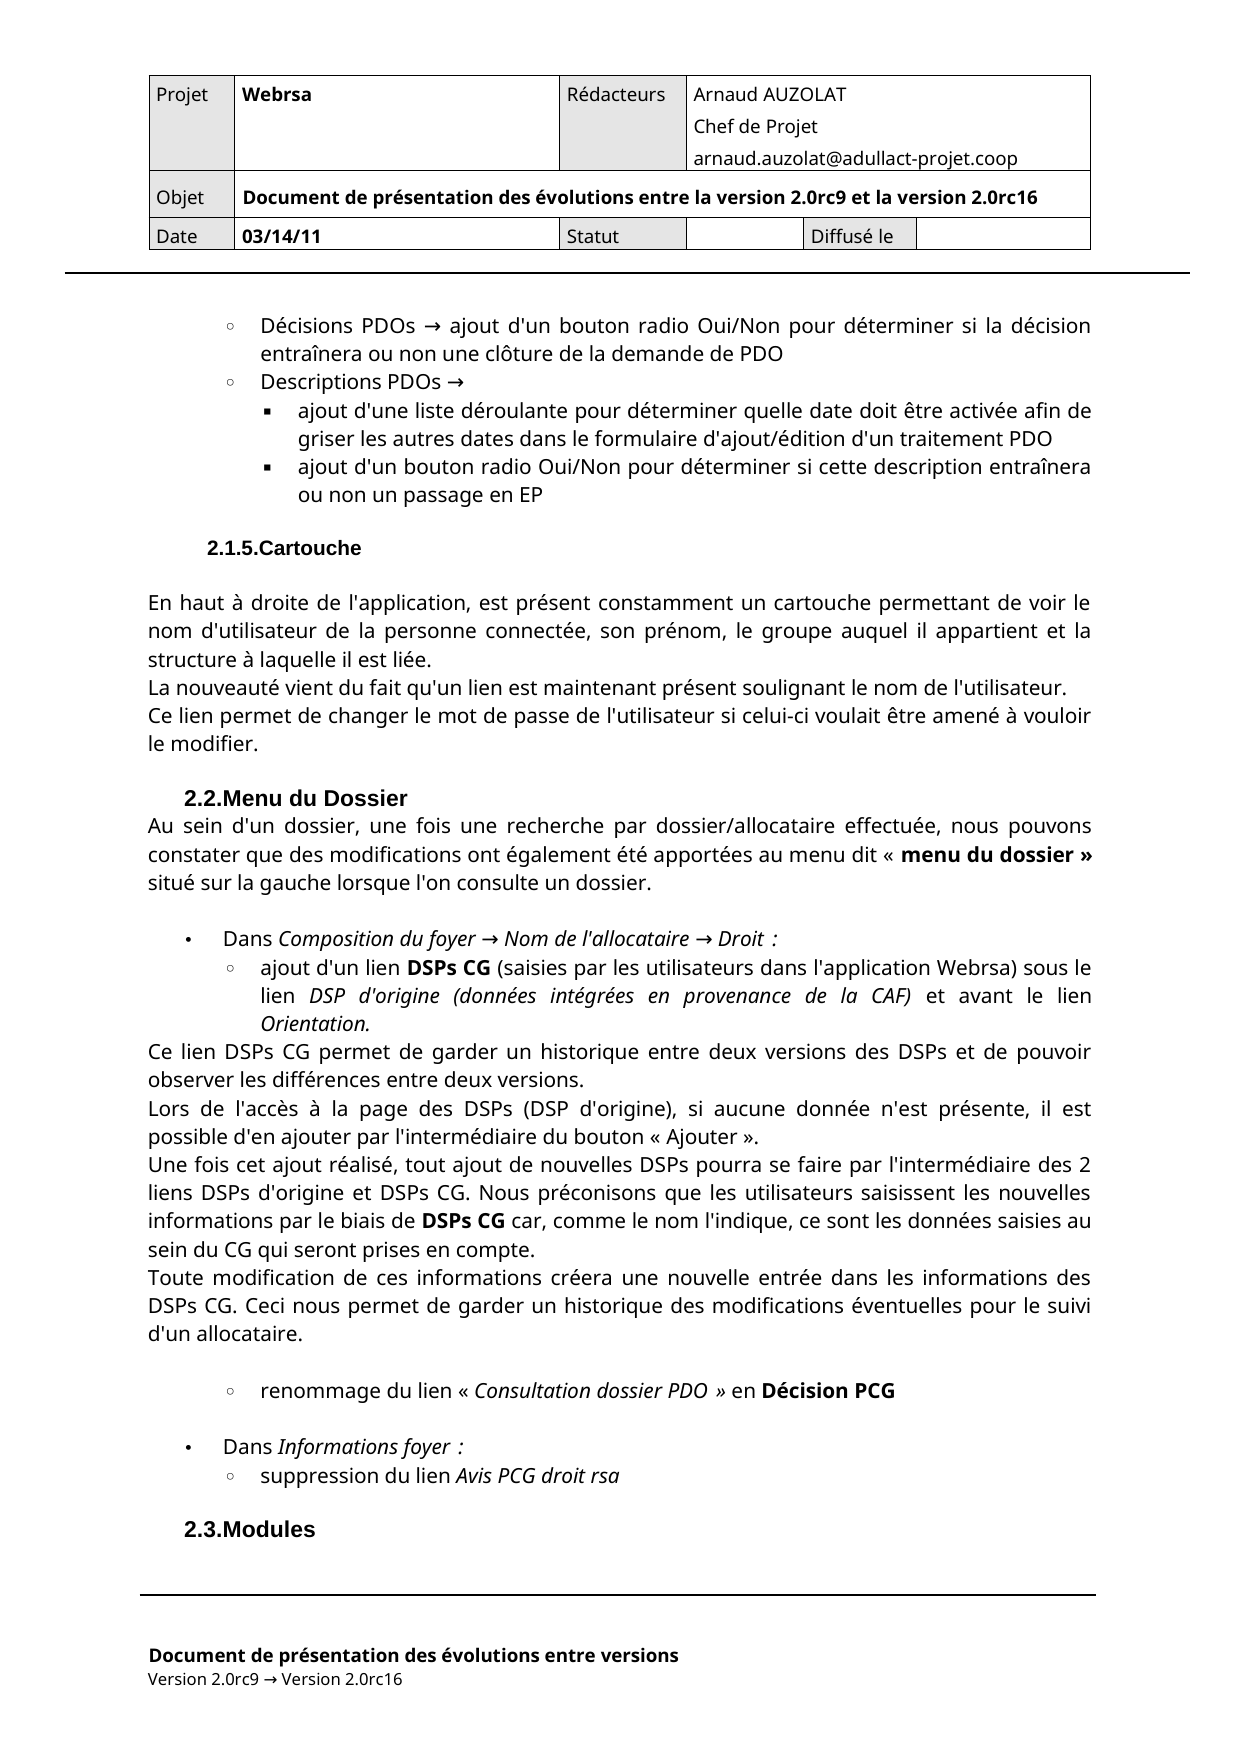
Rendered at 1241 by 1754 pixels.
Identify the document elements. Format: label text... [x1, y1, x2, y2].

list ajout d'une liste déroulante pour déterminer quelle date doit être activée afin de griser les autres dates dans le formulaire d'ajout/édition d'un traitement PDO [260, 396, 1092, 452]
text Ce lien DSPs CG permet de garder un historique entre deux versions des DSPs et de pouvoir observer les différences entre deux versions. [148, 1037, 1092, 1094]
text Lors de l'accès à la page des DSPs (DSP d'origine), si aucune donnée n'est présente, il est possible d'en ajouter par l'intermédiaire du bouton « Ajouter ». [148, 1094, 1092, 1150]
list Dans Informations foyer : [185, 1432, 1092, 1461]
text Une fois cet ajout réalisé, tout ajout de nouvelles DSPs pourra se faire par l'intermédiaire des 2 liens DSPs d'origine et DSPs CG. Nous préconisons que les utilisateurs saisissent les nouvelles informations par le biais de DSPs CG car, comme le nom l'indique, ce sont les données saisies au sein du CG qui seront prises en compte. [148, 1150, 1092, 1263]
list renommage du lien « Consultation dossier PDO » en Décision PCG [223, 1376, 1092, 1404]
text Ce lien permet de changer le mot de passe de l'utilisateur si celui-ci voulait être amené à vouloir le modifier. [148, 701, 1092, 758]
subtitle Menu du Dossier [177, 786, 1092, 811]
text Au sein d'un dossier, une fois une recherche par dossier/allocataire effectuée, nous pouvons constater que des modifications ont également été apportées au menu dit « menu du dossier » situé sur la gauche lorsque l'on consulte un dossier. [148, 811, 1092, 896]
list Dans Composition du foyer → Nom de l'allocataire → Droit : [185, 924, 1092, 953]
subtitle Cartouche [207, 537, 1092, 560]
list Décisions PDOs → ajout d'un bouton radio Oui/Non pour déterminer si la décision entraînera ou non une clôture de la demande de PDO [223, 311, 1092, 367]
list suppression du lien Avis PCG droit rsa [223, 1461, 1092, 1489]
list ajout d'un lien DSPs CG (saisies par les utilisateurs dans l'application Webrsa) sous le lien DSP d'origine (données intégrées en provenance de la CAF) et avant le lien Orientation. [223, 953, 1092, 1037]
text La nouveauté vient du fait qu'un lien est maintenant présent soulignant le nom de l'utilisateur. [148, 673, 1092, 701]
list Descriptions PDOs → [223, 367, 1092, 396]
text En haut à droite de l'application, est présent constamment un cartouche permettant de voir le nom d'utilisateur de la personne connectée, son prénom, le groupe auquel il appartient et la structure à laquelle il est liée. [148, 588, 1092, 673]
text Toute modification de ces informations créera une nouvelle entrée dans les informations des DSPs CG. Ceci nous permet de garder un historique des modifications éventuelles pour le suivi d'un allocataire. [148, 1263, 1092, 1348]
list ajout d'un bouton radio Oui/Non pour déterminer si cette description entraînera ou non un passage en EP [260, 452, 1092, 509]
subtitle Modules [177, 1517, 1092, 1543]
